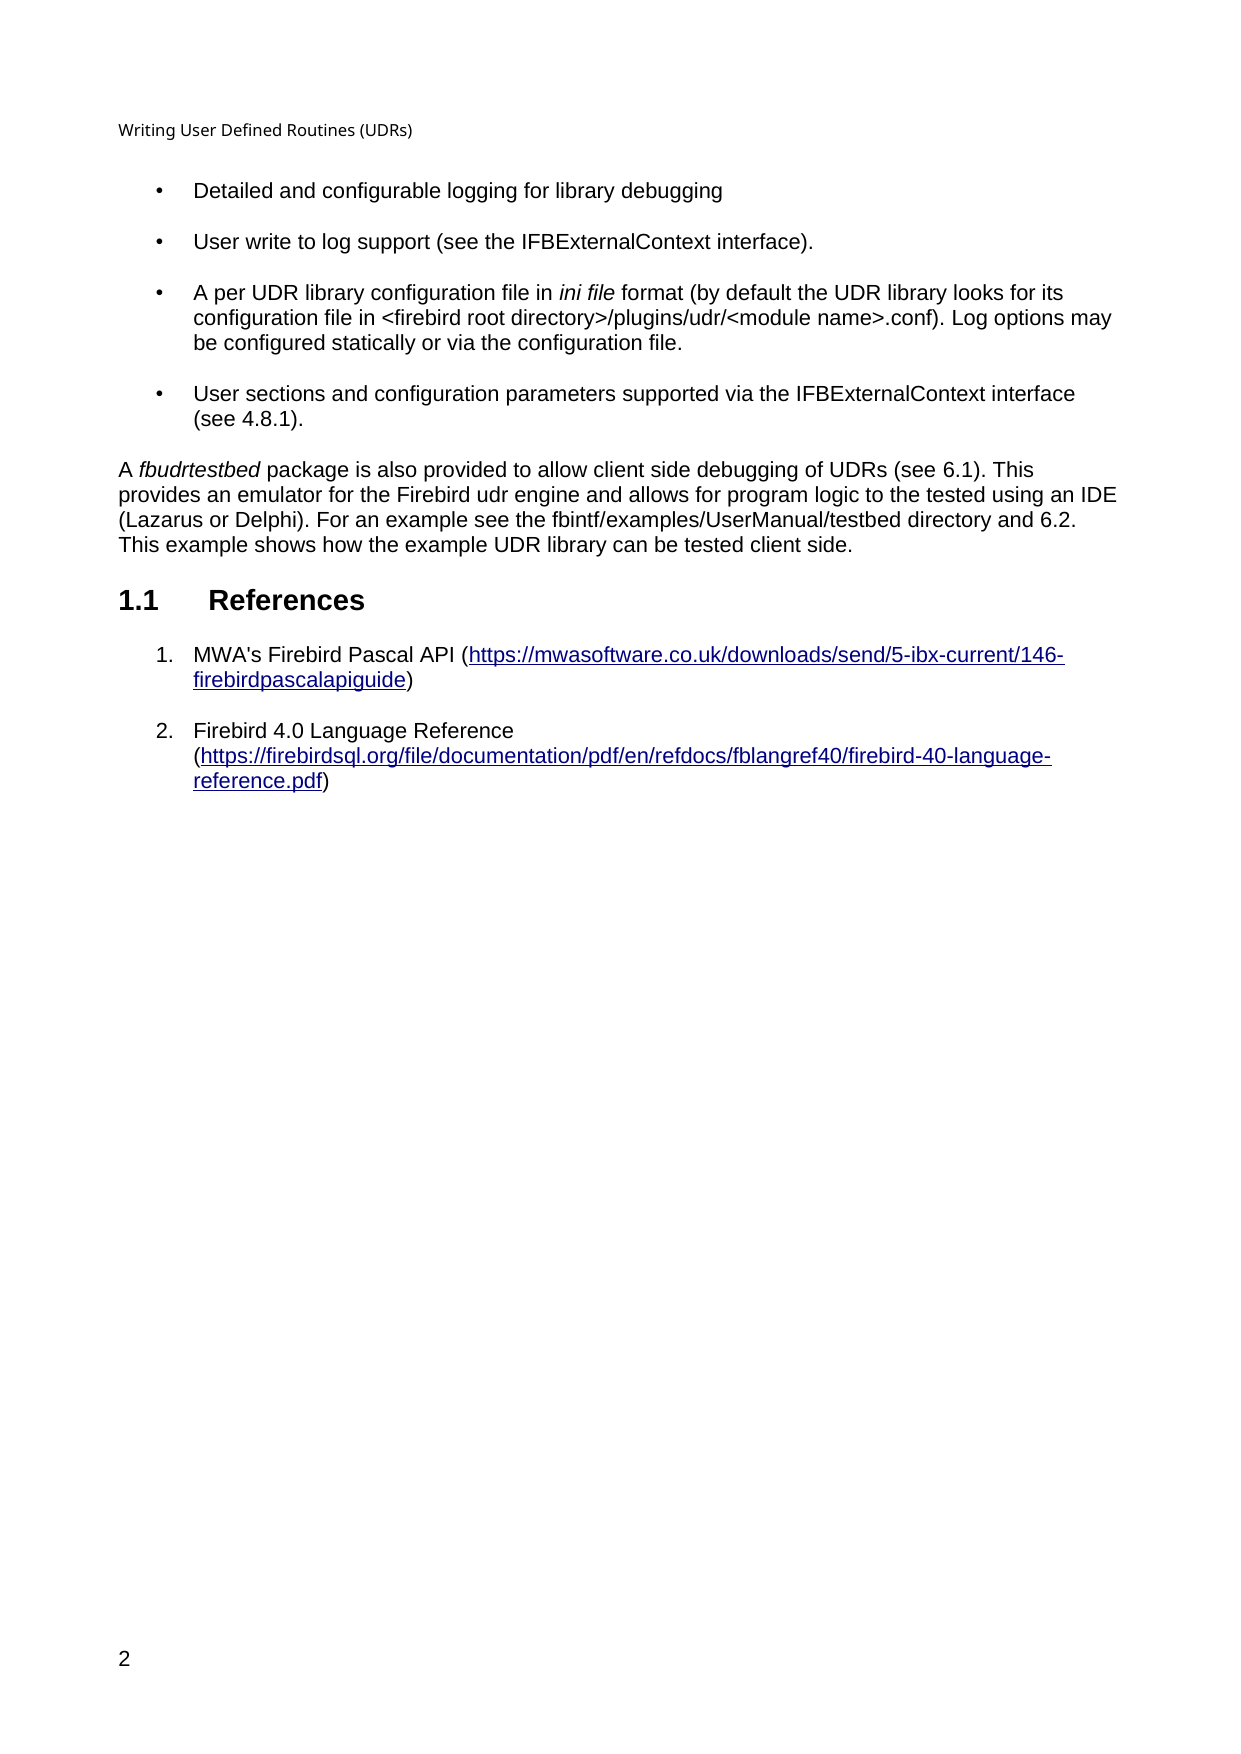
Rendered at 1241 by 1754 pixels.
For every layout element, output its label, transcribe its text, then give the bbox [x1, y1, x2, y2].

list Detailed and configurable logging for library debugging [156, 178, 1122, 203]
list MWA's Firebird Pascal API (https://mwasoftware.co.uk/downloads/send/5-ibx-current/146-firebirdpascalapiguide) [156, 642, 1122, 692]
text A fbudrtestbed package is also provided to allow client side debugging of UDRs (see 6.1). This provides an emulator for the Firebird udr engine and allows for program logic to the tested using an IDE (Lazarus or Delphi). For an example see the fbintf/examples/UserManual/testbed directory and 6.2. This example shows how the example UDR library can be tested client side. [118, 457, 1122, 557]
list User sections and configuration parameters supported via the IFBExternalContext interface (see 4.8.1). [156, 381, 1122, 431]
list User write to log support (see the IFBExternalContext interface). [156, 229, 1122, 254]
list Firebird 4.0 Language Reference (https://firebirdsql.org/file/documentation/pdf/en/refdocs/fblangref40/firebird-40-language-reference.pdf) [156, 718, 1122, 794]
list A per UDR library configuration file in ini file format (by default the UDR library looks for its configuration file in <firebird root directory>/plugins/udr/<module name>.conf). Log options may be configured statically or via the configuration file. [156, 279, 1122, 355]
subtitle References [118, 583, 1122, 617]
